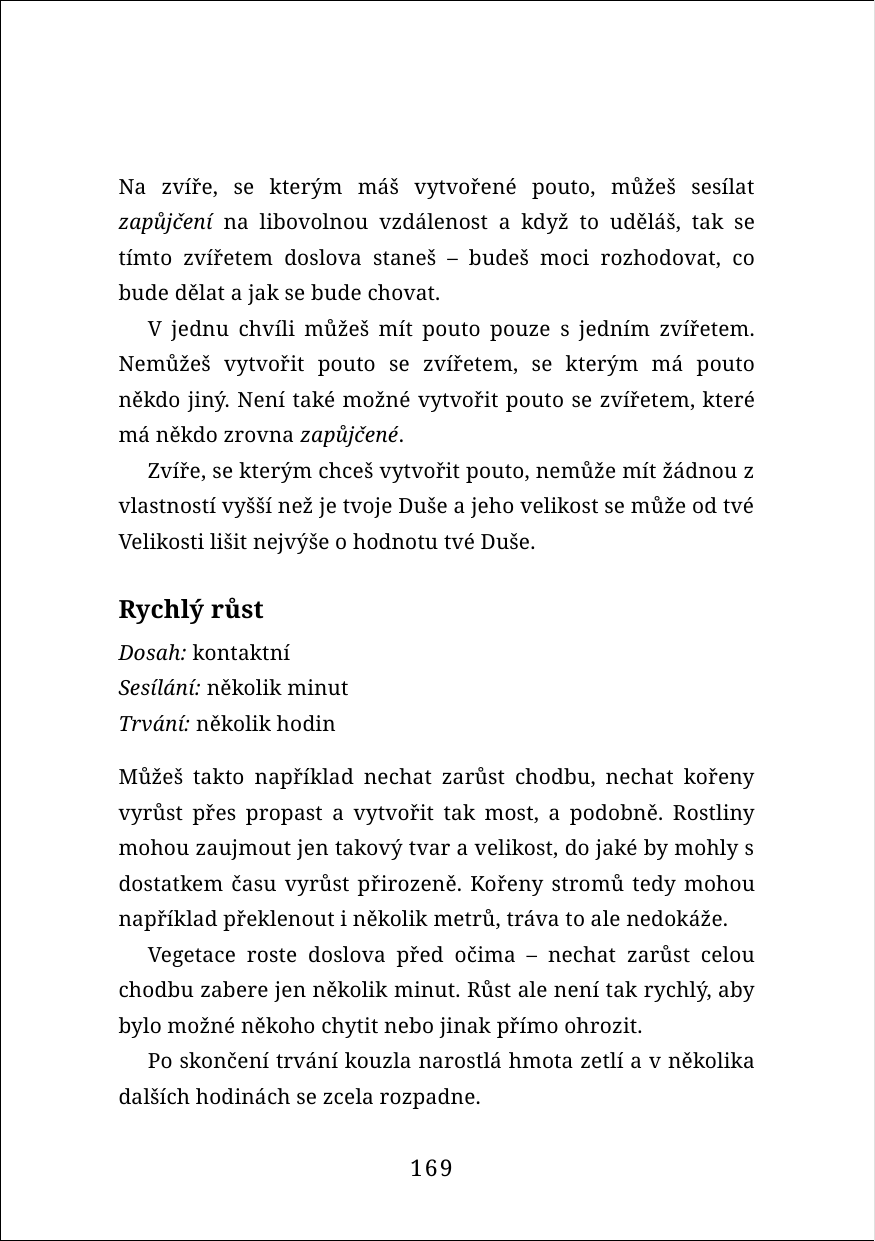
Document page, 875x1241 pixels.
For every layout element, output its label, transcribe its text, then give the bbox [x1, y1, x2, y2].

text Dosah: kontaktní Sesílání: několik minut Trvání: několik hodin [118, 638, 756, 737]
text Můžeš takto například nechat zarůst chodbu, nechat kořeny vyrůst přes propast a vytvořit tak most, a podobně. Rostliny mohou zaujmout jen takový tvar a velikost, do jaké by mohly s dostatkem času vyrůst přirozeně. Kořeny stromů tedy mohou například překlenout i několik metrů, tráva to ale nedokáže. Vegetace roste doslova před očima – nechat zarůst celou chodbu zabere jen několik minut. Růst ale není tak rychlý, aby bylo možné někoho chytit nebo jinak přímo ohrozit. Po skončení trvání kouzla narostlá hmota zetlí a v několika dalších hodinách se zcela rozpadne. [118, 762, 756, 1110]
subtitle Rychlý růst [118, 592, 756, 626]
text Na zvíře, se kterým máš vytvořené pouto, můžeš sesílat zapůjčení na libovolnou vzdálenost a když to uděláš, tak se tímto zvířetem doslova staneš – budeš moci rozhodovat, co bude dělat a jak se bude chovat. V jednu chvíli můžeš mít pouto pouze s jedním zvířetem. Nemůžeš vytvořit pouto se zvířetem, se kterým má pouto někdo jiný. Není také možné vytvořit pouto se zvířetem, které má někdo zrovna zapůjčené. Zvíře, se kterým chceš vytvořit pouto, nemůže mít žádnou z vlastností vyšší než je tvoje Duše a jeho velikost se může od tvé Velikosti lišit nejvýše o hodnotu tvé Duše. [118, 172, 756, 555]
